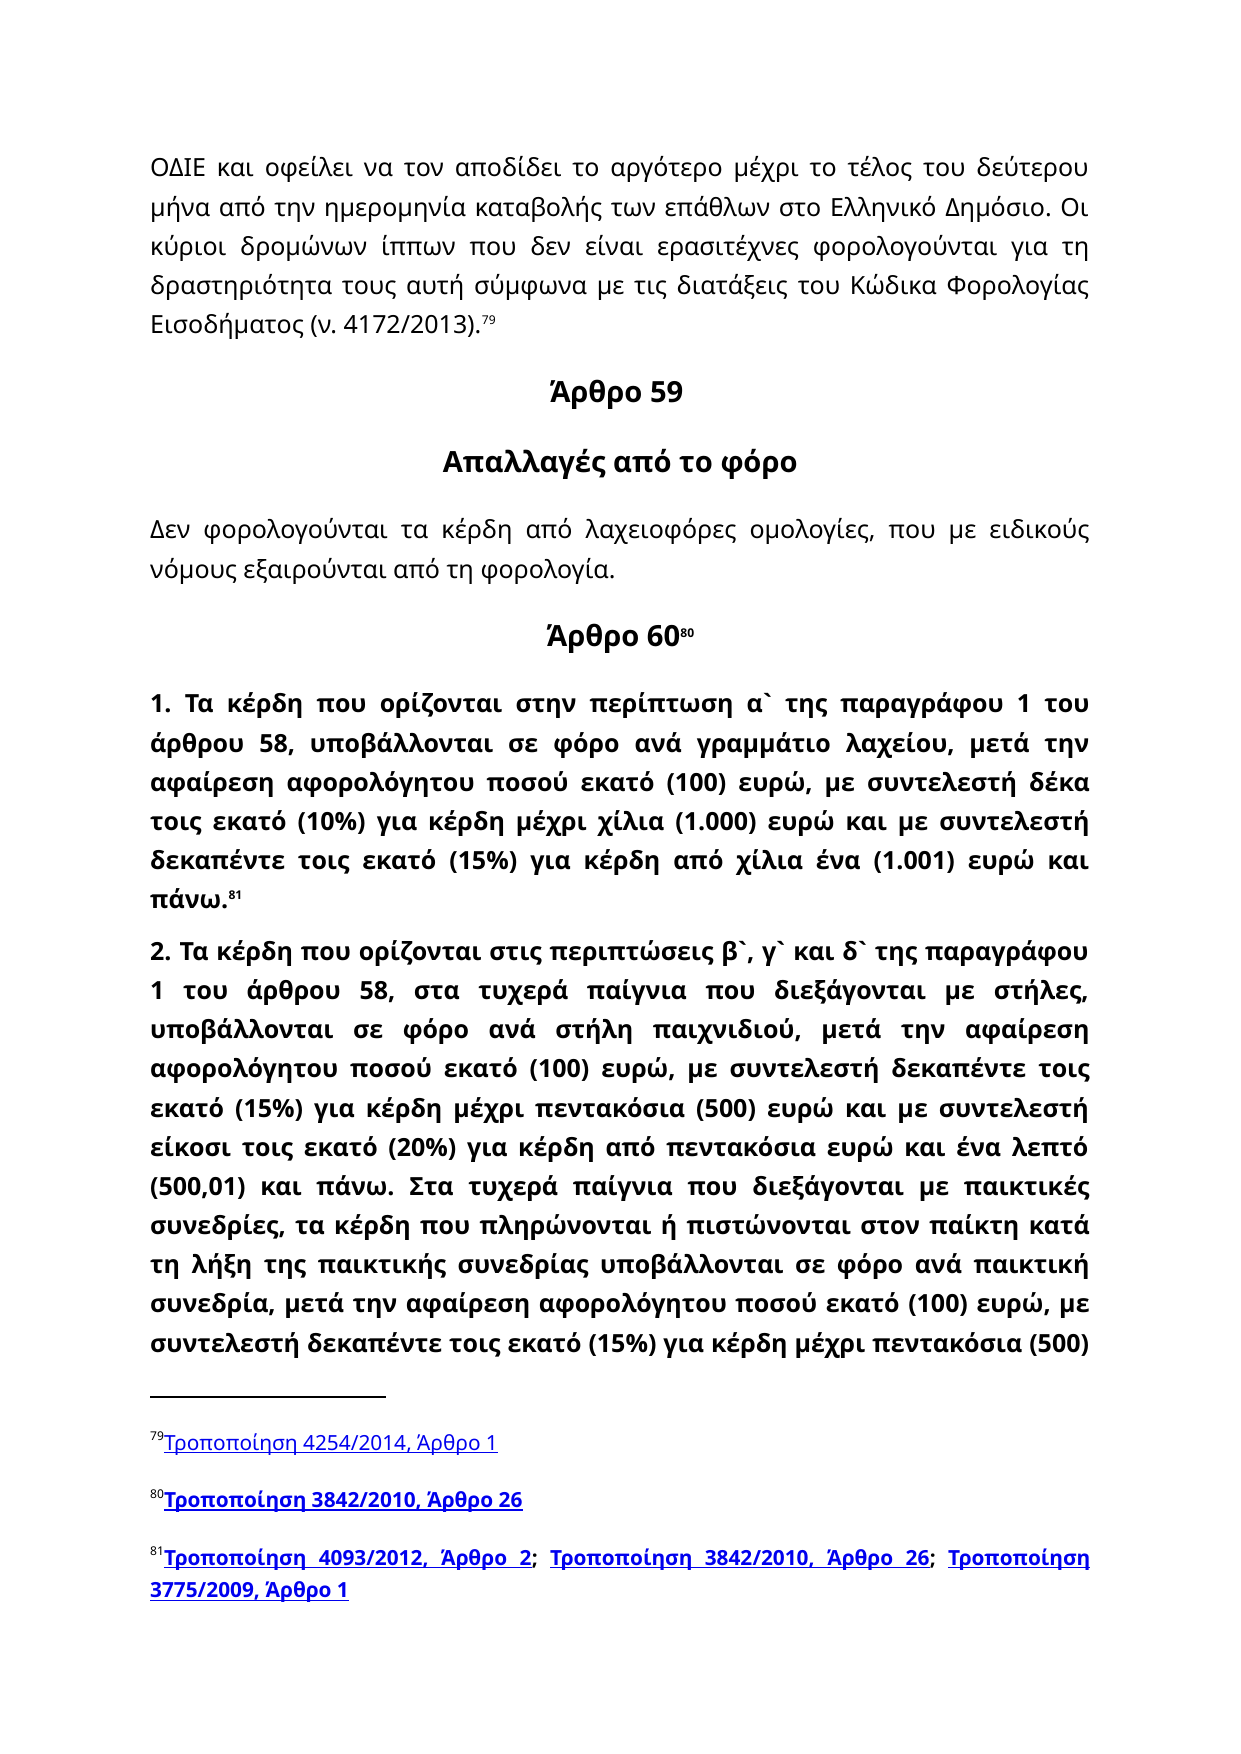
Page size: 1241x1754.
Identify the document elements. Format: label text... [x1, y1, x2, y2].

subtitle Απαλλαγές από το φόρο [150, 441, 1090, 481]
text Τροποποίηση 4254/2014, Άρθρο 1 [150, 1428, 1090, 1456]
subtitle Άρθρο 59 [150, 371, 1090, 411]
subtitle Άρθρο 60 [150, 615, 1090, 655]
text ΟΔΙΕ και οφείλει να τον αποδίδει το αργότερο μέχρι το τέλος του δεύτερου μήνα από την ημερομηνία καταβολής των επάθλων στο Ελληνικό Δημόσιο. Οι κύριοι δρομώνων ίππων που δεν είναι ερασιτέχνες φορολογούνται για τη δραστηριότητα τους αυτή σύμφωνα με τις διατάξεις του Κώδικα Φορολογίας Εισοδήματος (ν. 4172/2013). [150, 150, 1090, 341]
text 2. Τα κέρδη που ορίζονται στις περιπτώσεις β`, γ` και δ` της παραγράφου 1 του άρθρου 58, στα τυχερά παίγνια που διεξάγονται με στήλες, υποβάλλονται σε φόρο ανά στήλη παιχνιδιού, μετά την αφαίρεση αφορολόγητου ποσού εκατό (100) ευρώ, με συντελεστή δεκαπέντε τοις εκατό (15%) για κέρδη μέχρι πεντακόσια (500) ευρώ και με συντελεστή είκοσι τοις εκατό (20%) για κέρδη από πεντακόσια ευρώ και ένα λεπτό (500,01) και πάνω. Στα τυχερά παίγνια που διεξάγονται με παικτικές συνεδρίες, τα κέρδη που πληρώνονται ή πιστώνονται στον παίκτη κατά τη λήξη της παικτικής συνεδρίας υποβάλλονται σε φόρο ανά παικτική συνεδρία, μετά την αφαίρεση αφορολόγητου ποσού εκατό (100) ευρώ, με συντελεστή δεκαπέντε τοις εκατό (15%) για κέρδη μέχρι πεντακόσια (500) [150, 933, 1090, 1359]
text 1. Τα κέρδη που ορίζονται στην περίπτωση α` της παραγράφου 1 του άρθρου 58, υποβάλλονται σε φόρο ανά γραμμάτιο λαχείου, μετά την αφαίρεση αφορολόγητου ποσού εκατό (100) ευρώ, με συντελεστή δέκα τοις εκατό (10%) για κέρδη μέχρι χίλια (1.000) ευρώ και με συντελεστή δεκαπέντε τοις εκατό (15%) για κέρδη από χίλια ένα (1.001) ευρώ και πάνω. [150, 686, 1090, 916]
text Δεν φορολογούνται τα κέρδη από λαχειοφόρες ομολογίες, που με ειδικούς νόμους εξαιρούνται από τη φορολογία. [150, 512, 1090, 585]
text Τροποποίηση 3842/2010, Άρθρο 26 [150, 1485, 1090, 1514]
text Τροποποίηση 4093/2012, Άρθρο 2; Τροποποίηση 3842/2010, Άρθρο 26; Τροποποίηση 3775/2009, Άρθρο 1 [150, 1543, 1090, 1604]
